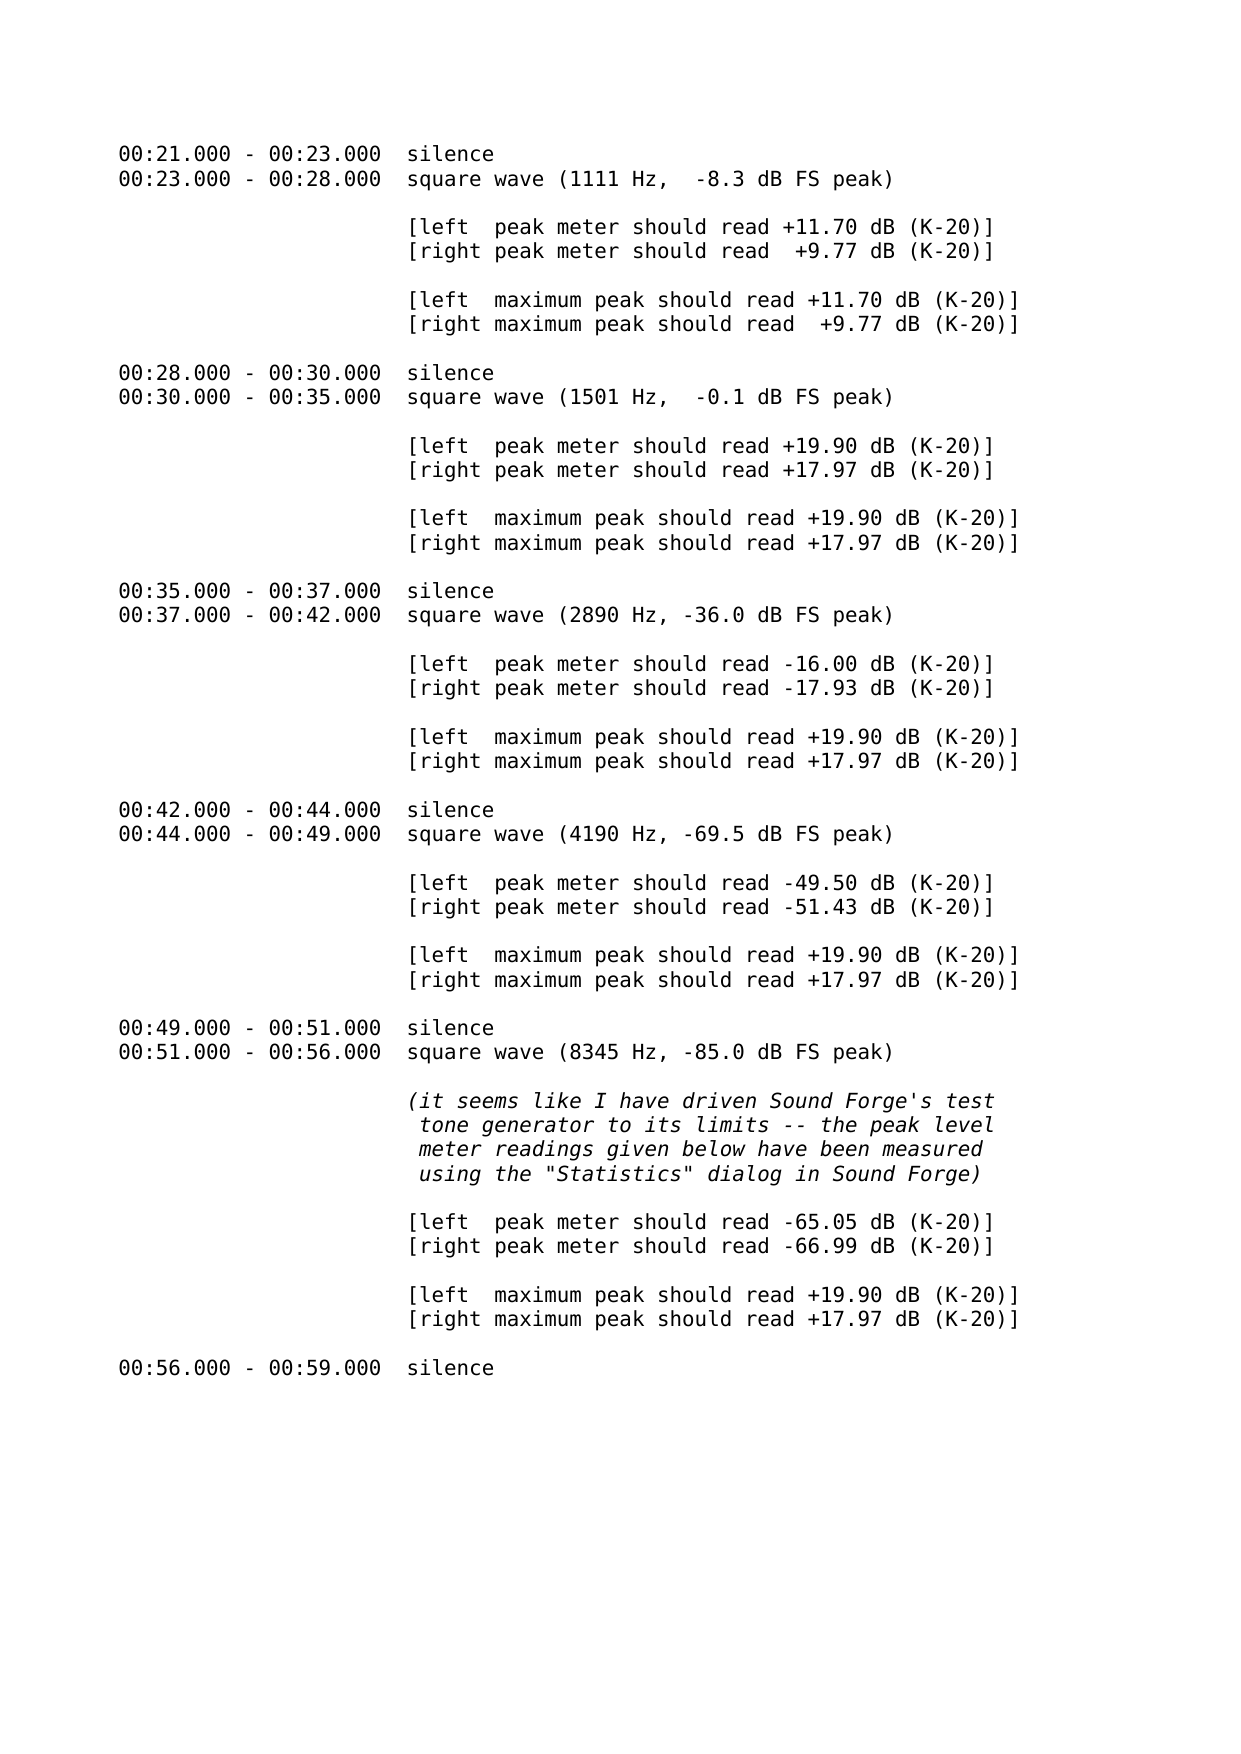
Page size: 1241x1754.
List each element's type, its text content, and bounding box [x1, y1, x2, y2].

text tone generator to its limits -- the peak level [118, 1113, 1122, 1137]
text 00:49.000 - 00:51.000 silence [118, 1016, 1122, 1040]
text [left peak meter should read +19.90 dB (K-20)] [118, 434, 1122, 458]
text [right peak meter should read -66.99 dB (K-20)] [118, 1234, 1122, 1259]
text [left peak meter should read -16.00 dB (K-20)] [118, 652, 1122, 676]
text [right maximum peak should read +17.97 dB (K-20)] [118, 531, 1122, 555]
text [left maximum peak should read +19.90 dB (K-20)] [118, 1283, 1122, 1307]
text [right peak meter should read +17.97 dB (K-20)] [118, 458, 1122, 482]
text [left maximum peak should read +19.90 dB (K-20)] [118, 943, 1122, 968]
text 00:37.000 - 00:42.000 square wave (2890 Hz, -36.0 dB FS peak) [118, 603, 1122, 628]
text 00:30.000 - 00:35.000 square wave (1501 Hz, -0.1 dB FS peak) [118, 385, 1122, 409]
text 00:51.000 - 00:56.000 square wave (8345 Hz, -85.0 dB FS peak) [118, 1040, 1122, 1065]
text 00:21.000 - 00:23.000 silence [118, 142, 1122, 167]
text [left peak meter should read -65.05 dB (K-20)] [118, 1210, 1122, 1234]
text [left maximum peak should read +19.90 dB (K-20)] [118, 506, 1122, 531]
text 00:28.000 - 00:30.000 silence [118, 361, 1122, 385]
text [left maximum peak should read +19.90 dB (K-20)] [118, 725, 1122, 749]
text [left peak meter should read +11.70 dB (K-20)] [118, 215, 1122, 239]
text [right maximum peak should read +9.77 dB (K-20)] [118, 312, 1122, 337]
text meter readings given below have been measured [118, 1137, 1122, 1162]
text 00:23.000 - 00:28.000 square wave (1111 Hz, -8.3 dB FS peak) [118, 167, 1122, 191]
text [left maximum peak should read +11.70 dB (K-20)] [118, 288, 1122, 312]
text [right peak meter should read +9.77 dB (K-20)] [118, 239, 1122, 264]
text 00:42.000 - 00:44.000 silence [118, 798, 1122, 822]
text [left peak meter should read -49.50 dB (K-20)] [118, 871, 1122, 895]
text [right maximum peak should read +17.97 dB (K-20)] [118, 968, 1122, 992]
text [right maximum peak should read +17.97 dB (K-20)] [118, 749, 1122, 773]
text 00:35.000 - 00:37.000 silence [118, 579, 1122, 603]
text [right maximum peak should read +17.97 dB (K-20)] [118, 1307, 1122, 1332]
text (it seems like I have driven Sound Forge's test [118, 1089, 1122, 1113]
text 00:56.000 - 00:59.000 silence [118, 1356, 1122, 1380]
text 00:44.000 - 00:49.000 square wave (4190 Hz, -69.5 dB FS peak) [118, 822, 1122, 846]
text [right peak meter should read -17.93 dB (K-20)] [118, 676, 1122, 701]
text using the "Statistics" dialog in Sound Forge) [118, 1162, 1122, 1186]
text [right peak meter should read -51.43 dB (K-20)] [118, 895, 1122, 919]
